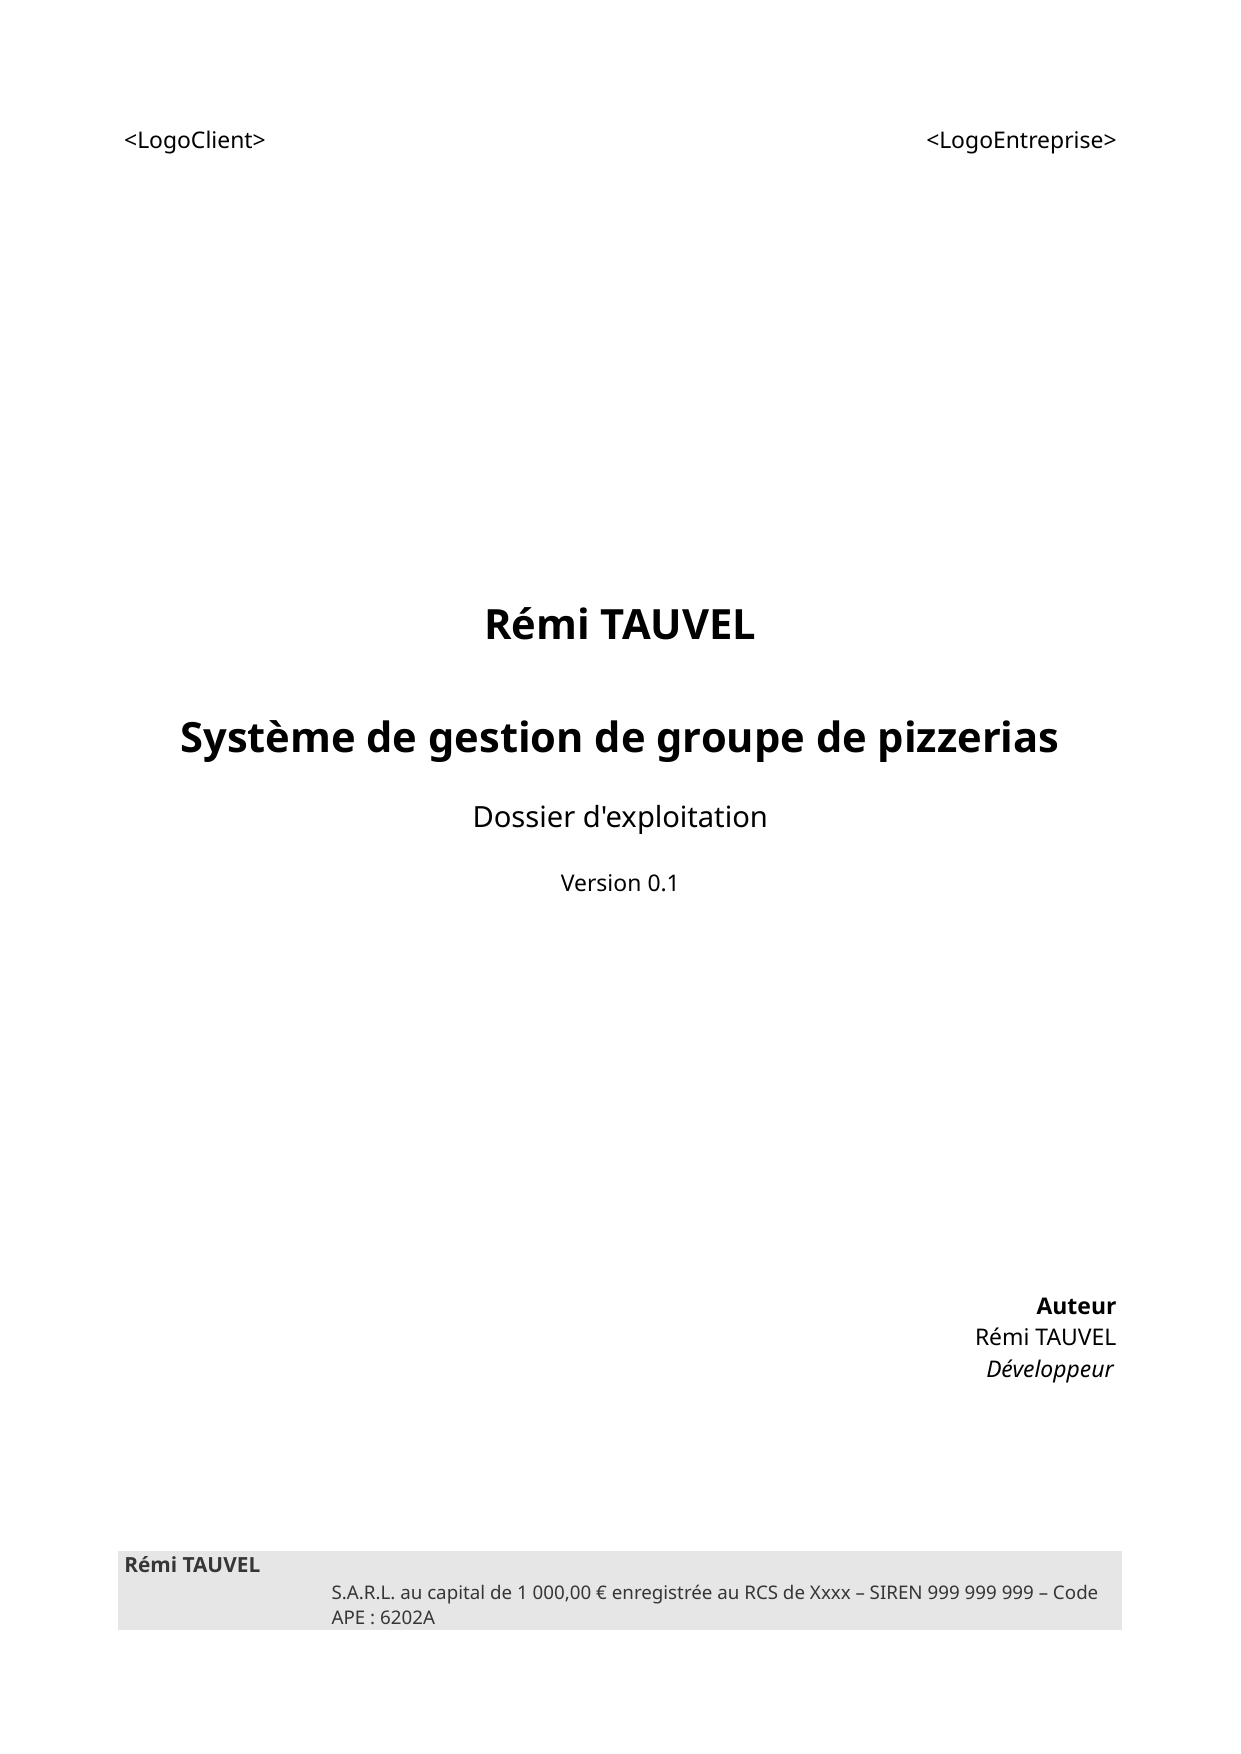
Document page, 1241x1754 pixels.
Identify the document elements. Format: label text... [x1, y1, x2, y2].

table_cell Auteur Rémi TAUVEL Développeur [118, 1266, 1122, 1408]
table_header Rémi TAUVEL Système de gestion de groupe de pizzerias Dossier d'exploitation Version 0.1 [118, 227, 1122, 1266]
